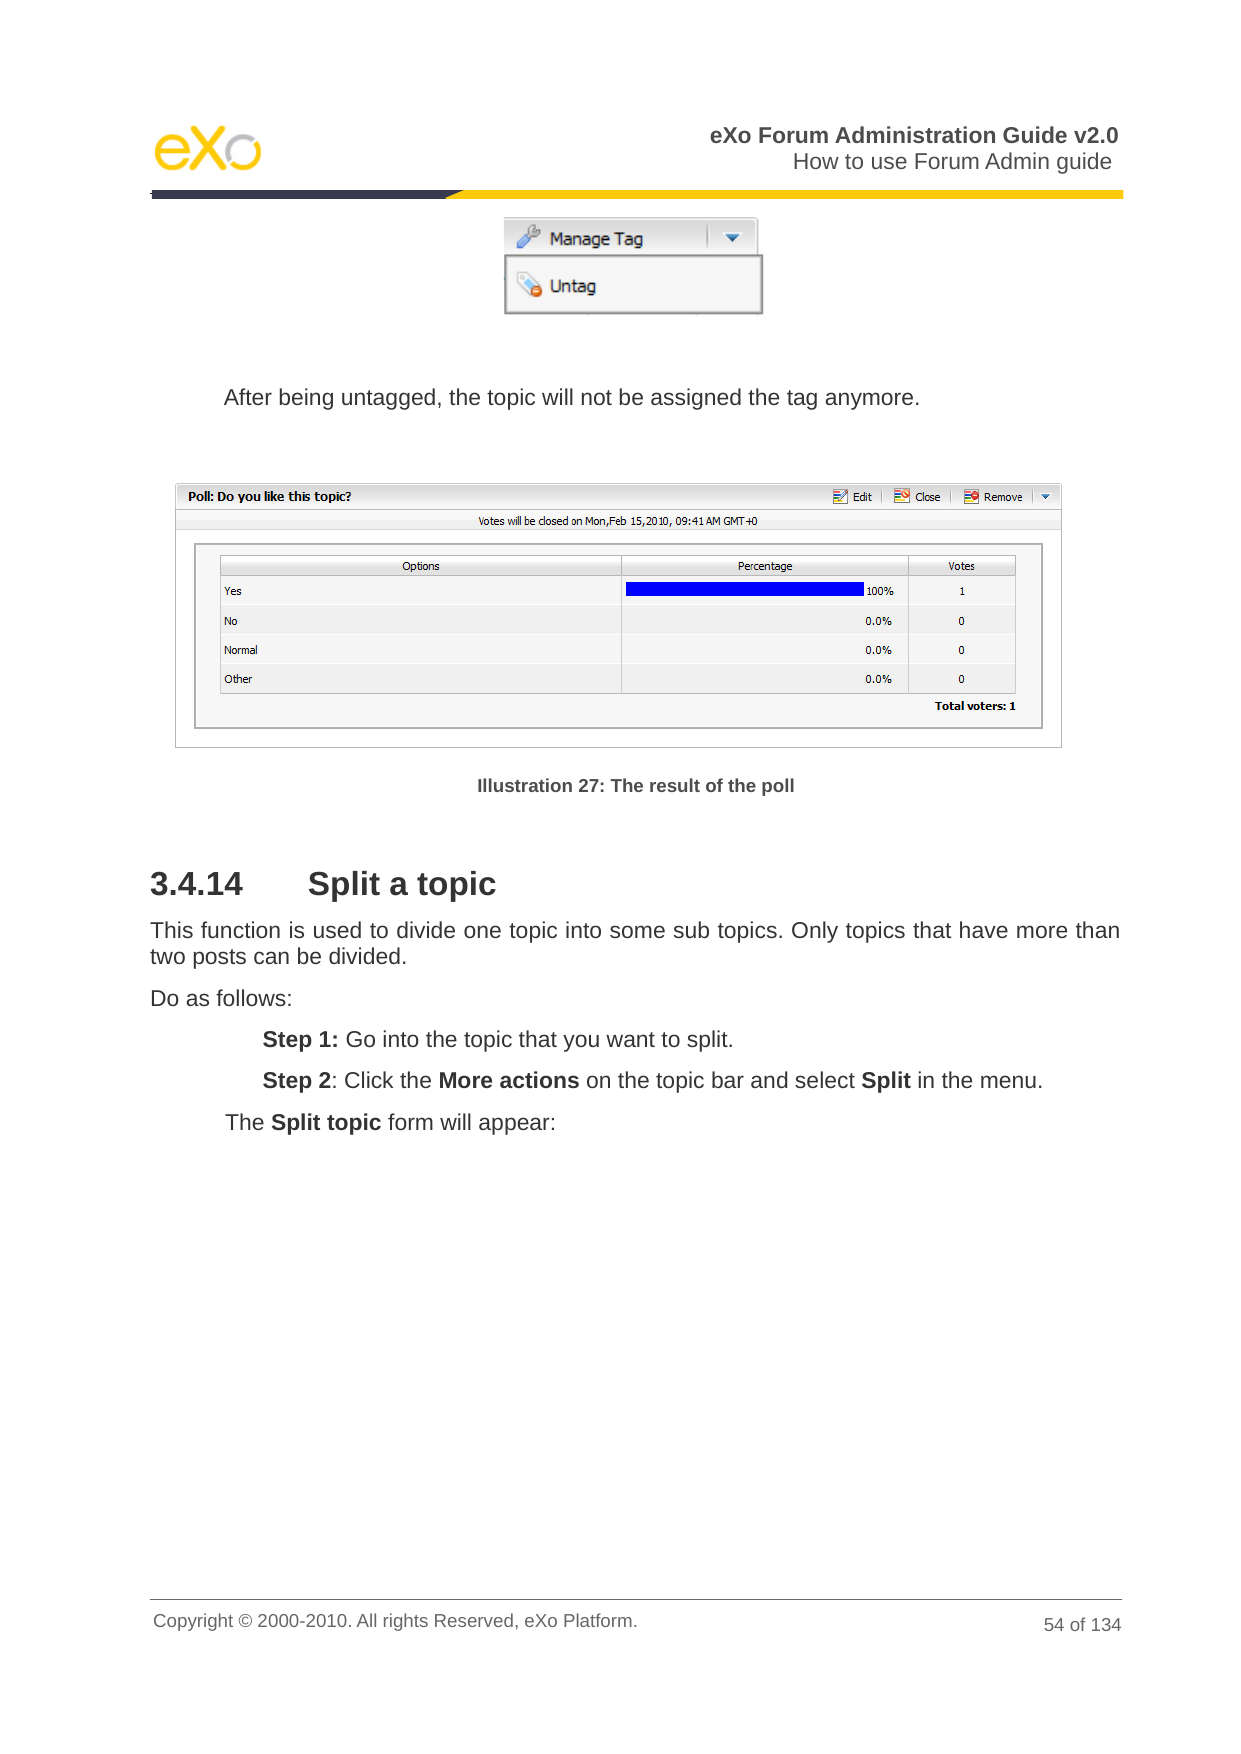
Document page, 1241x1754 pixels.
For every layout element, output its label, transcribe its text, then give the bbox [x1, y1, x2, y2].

text This function is used to divide one topic into some sub topics. Only topics that have more than two posts can be divided. [150, 917, 1122, 970]
text Do as follows: [150, 985, 1122, 1011]
text Illustration 27: The result of the poll [173, 753, 1099, 796]
list Step 1: Go into the topic that you want to split. [225, 1026, 1122, 1052]
picture [155, 125, 262, 171]
subtitle Split a topic [150, 863, 1122, 902]
list The Split topic form will appear: [187, 1109, 1122, 1135]
picture [503, 217, 768, 316]
picture [172, 480, 1063, 753]
list Step 2: Click the More actions on the topic bar and select Split in the menu. [225, 1067, 1122, 1094]
picture [151, 190, 1124, 199]
list After being untagged, the topic will not be assigned the tag anymore. [156, 383, 1122, 410]
